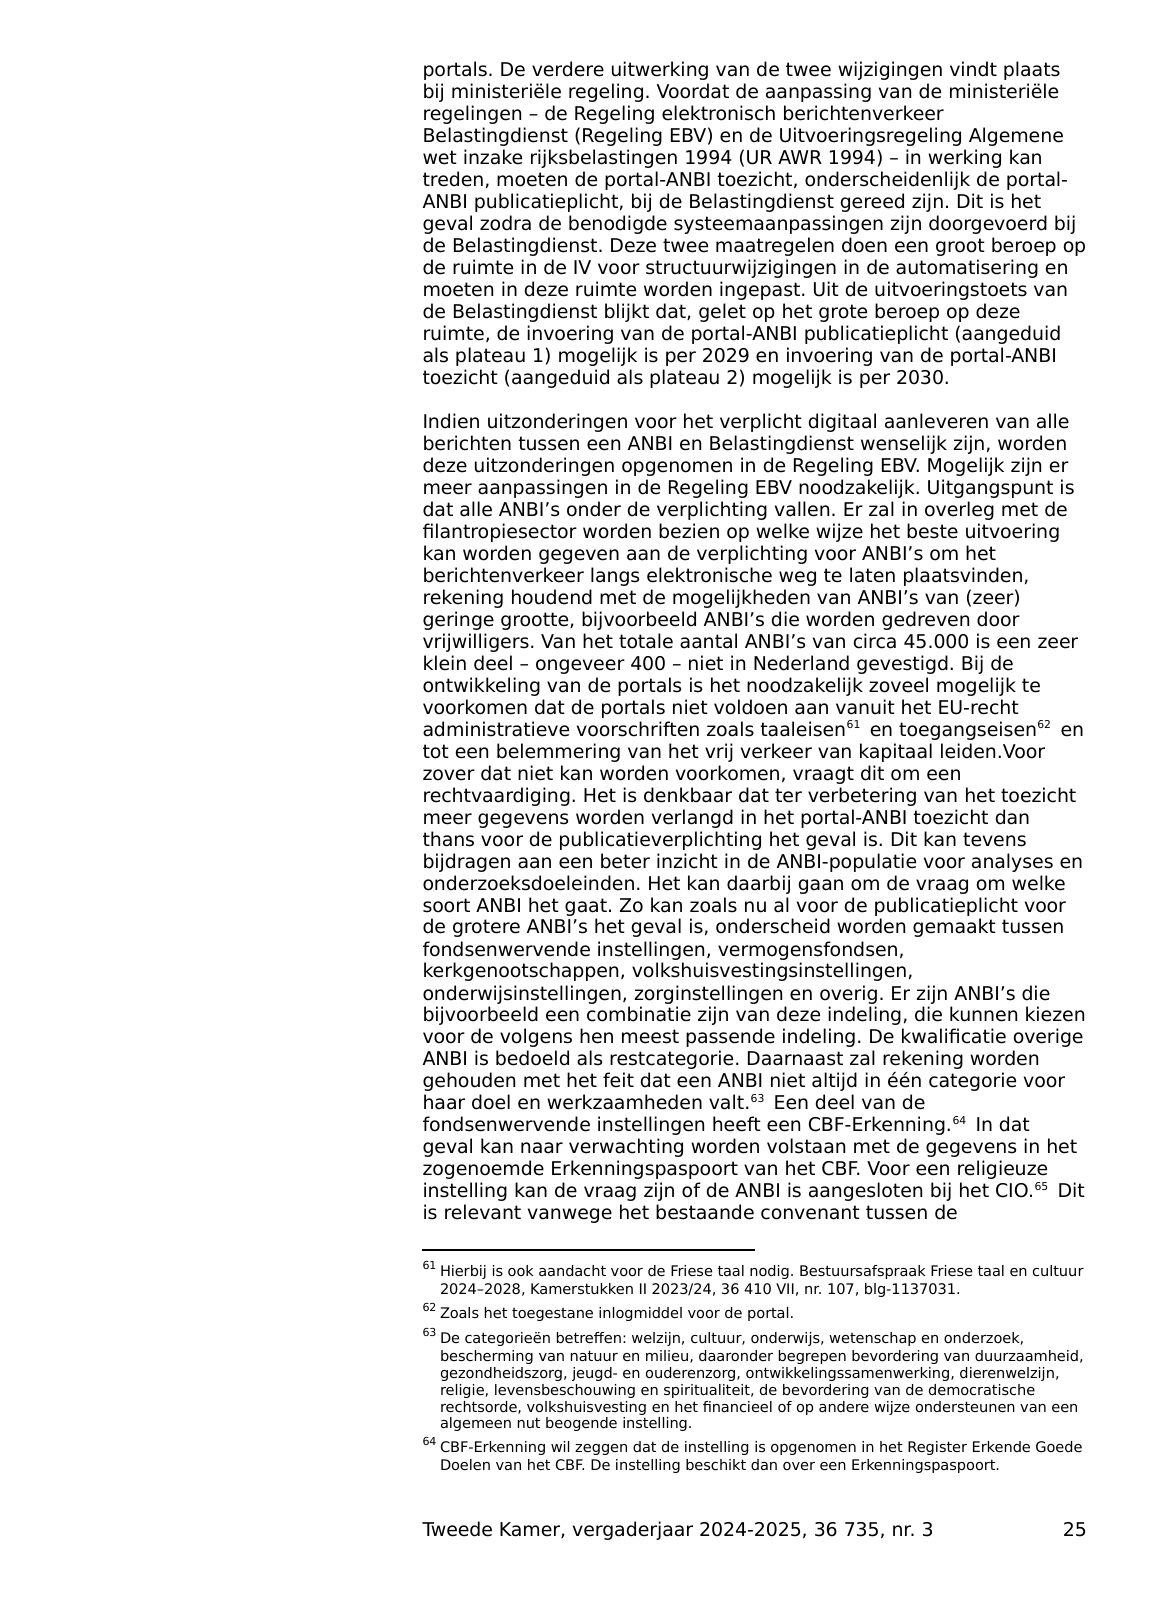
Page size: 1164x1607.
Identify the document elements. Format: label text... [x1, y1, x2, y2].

text portals. De verdere uitwerking van de twee wijzigingen vindt plaats bij ministeriële regeling. Voordat de aanpassing van de ministeriële regelingen – de Regeling elektronisch berichtenverkeer Belastingdienst (Regeling EBV) en de Uitvoeringsregeling Algemene wet inzake rijksbelastingen 1994 (UR AWR 1994) – in werking kan treden, moeten de portal-ANBI toezicht, onderscheidenlijk de portal-ANBI publicatieplicht, bij de Belastingdienst gereed zijn. Dit is het geval zodra de benodigde systeemaanpassingen zijn doorgevoerd bij de Belastingdienst. Deze twee maatregelen doen een groot beroep op de ruimte in de IV voor structuurwijzigingen in de automatisering en moeten in deze ruimte worden ingepast. Uit de uitvoeringstoets van de Belastingdienst blijkt dat, gelet op het grote beroep op deze ruimte, de invoering van de portal-ANBI publicatieplicht (aangeduid als plateau 1) mogelijk is per 2029 en invoering van de portal-ANBI toezicht (aangeduid als plateau 2) mogelijk is per 2030. [422, 59, 1087, 389]
text CBF-Erkenning wil zeggen dat de instelling is opgenomen in het Register Erkende Goede Doelen van het CBF. De instelling beschikt dan over een Erkenningspaspoort. [422, 1435, 1087, 1474]
text De categorieën betreffen: welzijn, cultuur, onderwijs, wetenschap en onderzoek, bescherming van natuur en milieu, daaronder begrepen bevordering van duurzaamheid, gezondheidszorg, jeugd- en ouderenzorg, ontwikkelingssamenwerking, dierenwelzijn, religie, levensbeschouwing en spiritualiteit, de bevordering van de democratische rechtsorde, volkshuisvesting en het financieel of op andere wijze ondersteunen van een algemeen nut beogende instelling. [422, 1326, 1087, 1432]
text Hierbij is ook aandacht voor de Friese taal nodig. Bestuursafspraak Friese taal en cultuur 2024–2028, Kamerstukken II 2023/24, 36 410 VII, nr. 107, blg-1137031. [422, 1259, 1087, 1298]
text Indien uitzonderingen voor het verplicht digitaal aanleveren van alle berichten tussen een ANBI en Belastingdienst wenselijk zijn, worden deze uitzonderingen opgenomen in de Regeling EBV. Mogelijk zijn er meer aanpassingen in de Regeling EBV noodzakelijk. Uitgangspunt is dat alle ANBI’s onder de verplichting vallen. Er zal in overleg met de filantropiesector worden bezien op welke wijze het beste uitvoering kan worden gegeven aan de verplichting voor ANBI’s om het berichtenverkeer langs elektronische weg te laten plaatsvinden, rekening houdend met de mogelijkheden van ANBI’s van (zeer) geringe grootte, bijvoorbeeld ANBI’s die worden gedreven door vrijwilligers. Van het totale aantal ANBI’s van circa 45.000 is een zeer klein deel – ongeveer 400 – niet in Nederland gevestigd. Bij de ontwikkeling van de portals is het noodzakelijk zoveel mogelijk te voorkomen dat de portals niet voldoen aan vanuit het EU-recht administratieve voorschriften zoals taaleisen en toegangseisen en tot een belemmering van het vrij verkeer van kapitaal leiden.Voor zover dat niet kan worden voorkomen, vraagt dit om een rechtvaardiging. Het is denkbaar dat ter verbetering van het toezicht meer gegevens worden verlangd in het portal-ANBI toezicht dan thans voor de publicatieverplichting het geval is. Dit kan tevens bijdragen aan een beter inzicht in de ANBI-populatie voor analyses en onderzoeksdoeleinden. Het kan daarbij gaan om de vraag om welke soort ANBI het gaat. Zo kan zoals nu al voor de publicatieplicht voor de grotere ANBI’s het geval is, onderscheid worden gemaakt tussen fondsenwervende instellingen, vermogensfondsen, kerkgenootschappen, volkshuisvestingsinstellingen, onderwijsinstellingen, zorginstellingen en overig. Er zijn ANBI’s die bijvoorbeeld een combinatie zijn van deze indeling, die kunnen kiezen voor de volgens hen meest passende indeling. De kwalificatie overige ANBI is bedoeld als restcategorie. Daarnaast zal rekening worden gehouden met het feit dat een ANBI niet altijd in één categorie voor haar doel en werkzaamheden valt. Een deel van de fondsenwervende instellingen heeft een CBF-Erkenning. In dat geval kan naar verwachting worden volstaan met de gegevens in het zogenoemde Erkenningspaspoort van het CBF. Voor een religieuze instelling kan de vraag zijn of de ANBI is aangesloten bij het CIO. Dit is relevant vanwege het bestaande convenant tussen de [422, 411, 1087, 1224]
text Zoals het toegestane inlogmiddel voor de portal. [422, 1301, 1087, 1323]
